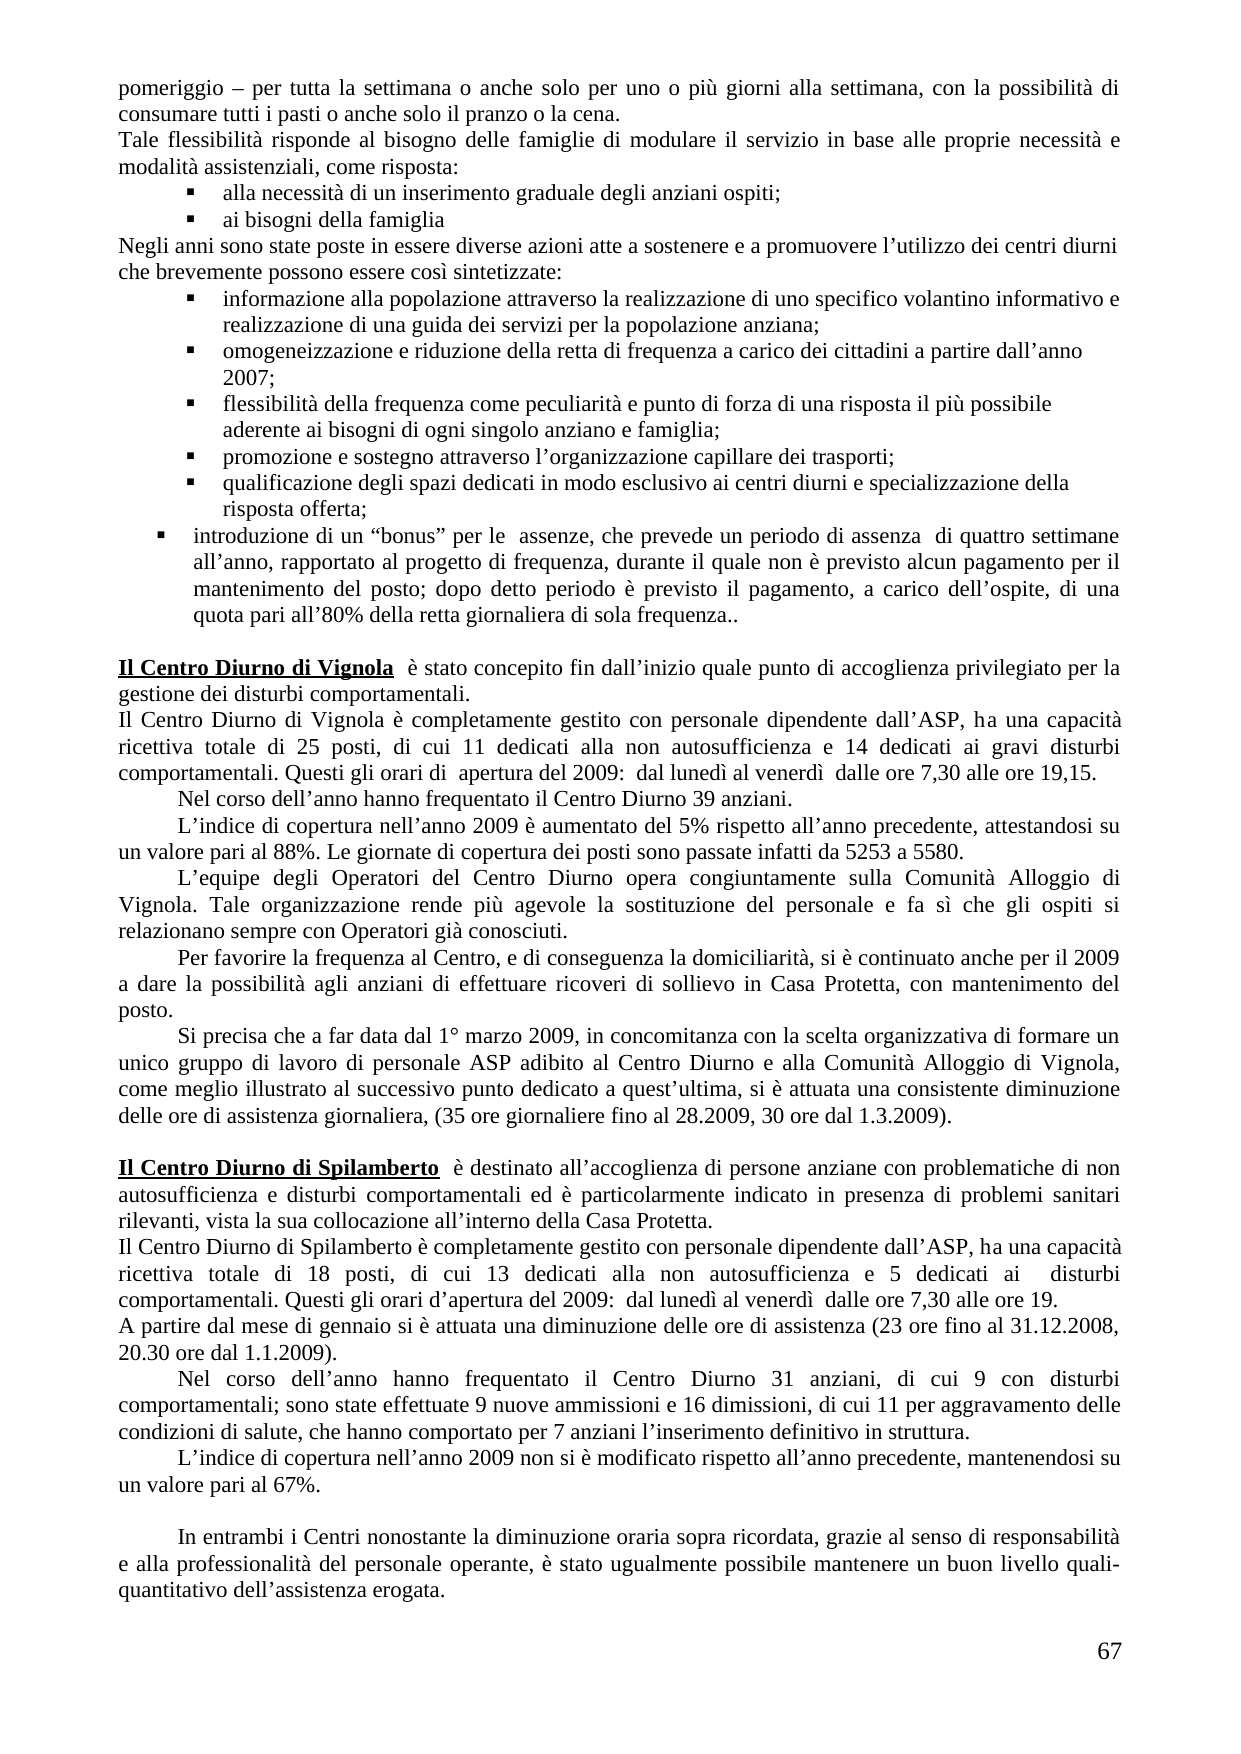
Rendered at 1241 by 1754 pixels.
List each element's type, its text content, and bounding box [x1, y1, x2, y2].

text A partire dal mese di gennaio si è attuata una diminuzione delle ore di assistenza (23 ore fino al 31.12.2008, 20.30 ore dal 1.1.2009). [118, 1312, 1122, 1365]
list ai bisogni della famiglia [185, 206, 1122, 232]
text Nel corso dell’anno hanno frequentato il Centro Diurno 39 anziani. [118, 785, 1122, 812]
text In entrambi i Centri nonostante la diminuzione oraria sopra ricordata, grazie al senso di responsabilità e alla professionalità del personale operante, è stato ugualmente possibile mantenere un buon livello quali-quantitativo dell’assistenza erogata. [118, 1523, 1122, 1602]
text Il Centro Diurno di Spilamberto è completamente gestito con personale dipendente dall’ASP, ha una capacità ricettiva totale di 18 posti, di cui 13 dedicati alla non autosufficienza e 5 dedicati ai disturbi comportamentali. Questi gli orari d’apertura del 2009: dal lunedì al venerdì dalle ore 7,30 alle ore 19. [118, 1233, 1122, 1312]
list introduzione di un “bonus” per le assenze, che prevede un periodo di assenza di quattro settimane all’anno, rapportato al progetto di frequenza, durante il quale non è previsto alcun pagamento per il mantenimento del posto; dopo detto periodo è previsto il pagamento, a carico dell’ospite, di una quota pari all’80% della retta giornaliera di sola frequenza.. [156, 522, 1122, 627]
text Il Centro Diurno di Vignola è stato concepito fin dall’inizio quale punto di accoglienza privilegiato per la gestione dei disturbi comportamentali. [118, 654, 1122, 706]
text Tale flessibilità risponde al bisogno delle famiglie di modulare il servizio in base alle proprie necessità e modalità assistenziali, come risposta: [118, 127, 1122, 179]
list informazione alla popolazione attraverso la realizzazione di uno specifico volantino informativo e realizzazione di una guida dei servizi per la popolazione anziana; [185, 285, 1122, 337]
text L’indice di copertura nell’anno 2009 è aumentato del 5% rispetto all’anno precedente, attestandosi su un valore pari al 88%. Le giornate di copertura dei posti sono passate infatti da 5253 a 5580. [118, 812, 1122, 864]
list omogeneizzazione e riduzione della retta di frequenza a carico dei cittadini a partire dall’anno 2007; [185, 337, 1122, 390]
list flessibilità della frequenza come peculiarità e punto di forza di una risposta il più possibile aderente ai bisogni di ogni singolo anziano e famiglia; [185, 390, 1122, 443]
text L’indice di copertura nell’anno 2009 non si è modificato rispetto all’anno precedente, mantenendosi su un valore pari al 67%. [118, 1444, 1122, 1497]
list qualificazione degli spazi dedicati in modo esclusivo ai centri diurni e specializzazione della risposta offerta; [185, 469, 1122, 522]
text Per favorire la frequenza al Centro, e di conseguenza la domiciliarità, si è continuato anche per il 2009 a dare la possibilità agli anziani di effettuare ricoveri di sollievo in Casa Protetta, con mantenimento del posto. [118, 943, 1122, 1023]
text pomeriggio – per tutta la settimana o anche solo per uno o più giorni alla settimana, con la possibilità di consumare tutti i pasti o anche solo il pranzo o la cena. [118, 74, 1122, 127]
list promozione e sostegno attraverso l’organizzazione capillare dei trasporti; [185, 443, 1122, 469]
text Si precisa che a far data dal 1° marzo 2009, in concomitanza con la scelta organizzativa di formare un unico gruppo di lavoro di personale ASP adibito al Centro Diurno e alla Comunità Alloggio di Vignola, come meglio illustrato al successivo punto dedicato a quest’ultima, si è attuata una consistente diminuzione delle ore di assistenza giornaliera, (35 ore giornaliere fino al 28.2009, 30 ore dal 1.3.2009). [118, 1023, 1122, 1128]
list alla necessità di un inserimento graduale degli anziani ospiti; [185, 179, 1122, 206]
text Il Centro Diurno di Vignola è completamente gestito con personale dipendente dall’ASP, ha una capacità ricettiva totale di 25 posti, di cui 11 dedicati alla non autosufficienza e 14 dedicati ai gravi disturbi comportamentali. Questi gli orari di apertura del 2009: dal lunedì al venerdì dalle ore 7,30 alle ore 19,15. [118, 706, 1122, 785]
text Nel corso dell’anno hanno frequentato il Centro Diurno 31 anziani, di cui 9 con disturbi comportamentali; sono state effettuate 9 nuove ammissioni e 16 dimissioni, di cui 11 per aggravamento delle condizioni di salute, che hanno comportato per 7 anziani l’inserimento definitivo in struttura. [118, 1365, 1122, 1444]
text L’equipe degli Operatori del Centro Diurno opera congiuntamente sulla Comunità Alloggio di Vignola. Tale organizzazione rende più agevole la sostituzione del personale e fa sì che gli ospiti si relazionano sempre con Operatori già conosciuti. [118, 864, 1122, 943]
text Negli anni sono state poste in essere diverse azioni atte a sostenere e a promuovere l’utilizzo dei centri diurni che brevemente possono essere così sintetizzate: [118, 232, 1122, 285]
text Il Centro Diurno di Spilamberto è destinato all’accoglienza di persone anziane con problematiche di non autosufficienza e disturbi comportamentali ed è particolarmente indicato in presenza di problemi sanitari rilevanti, vista la sua collocazione all’interno della Casa Protetta. [118, 1154, 1122, 1233]
